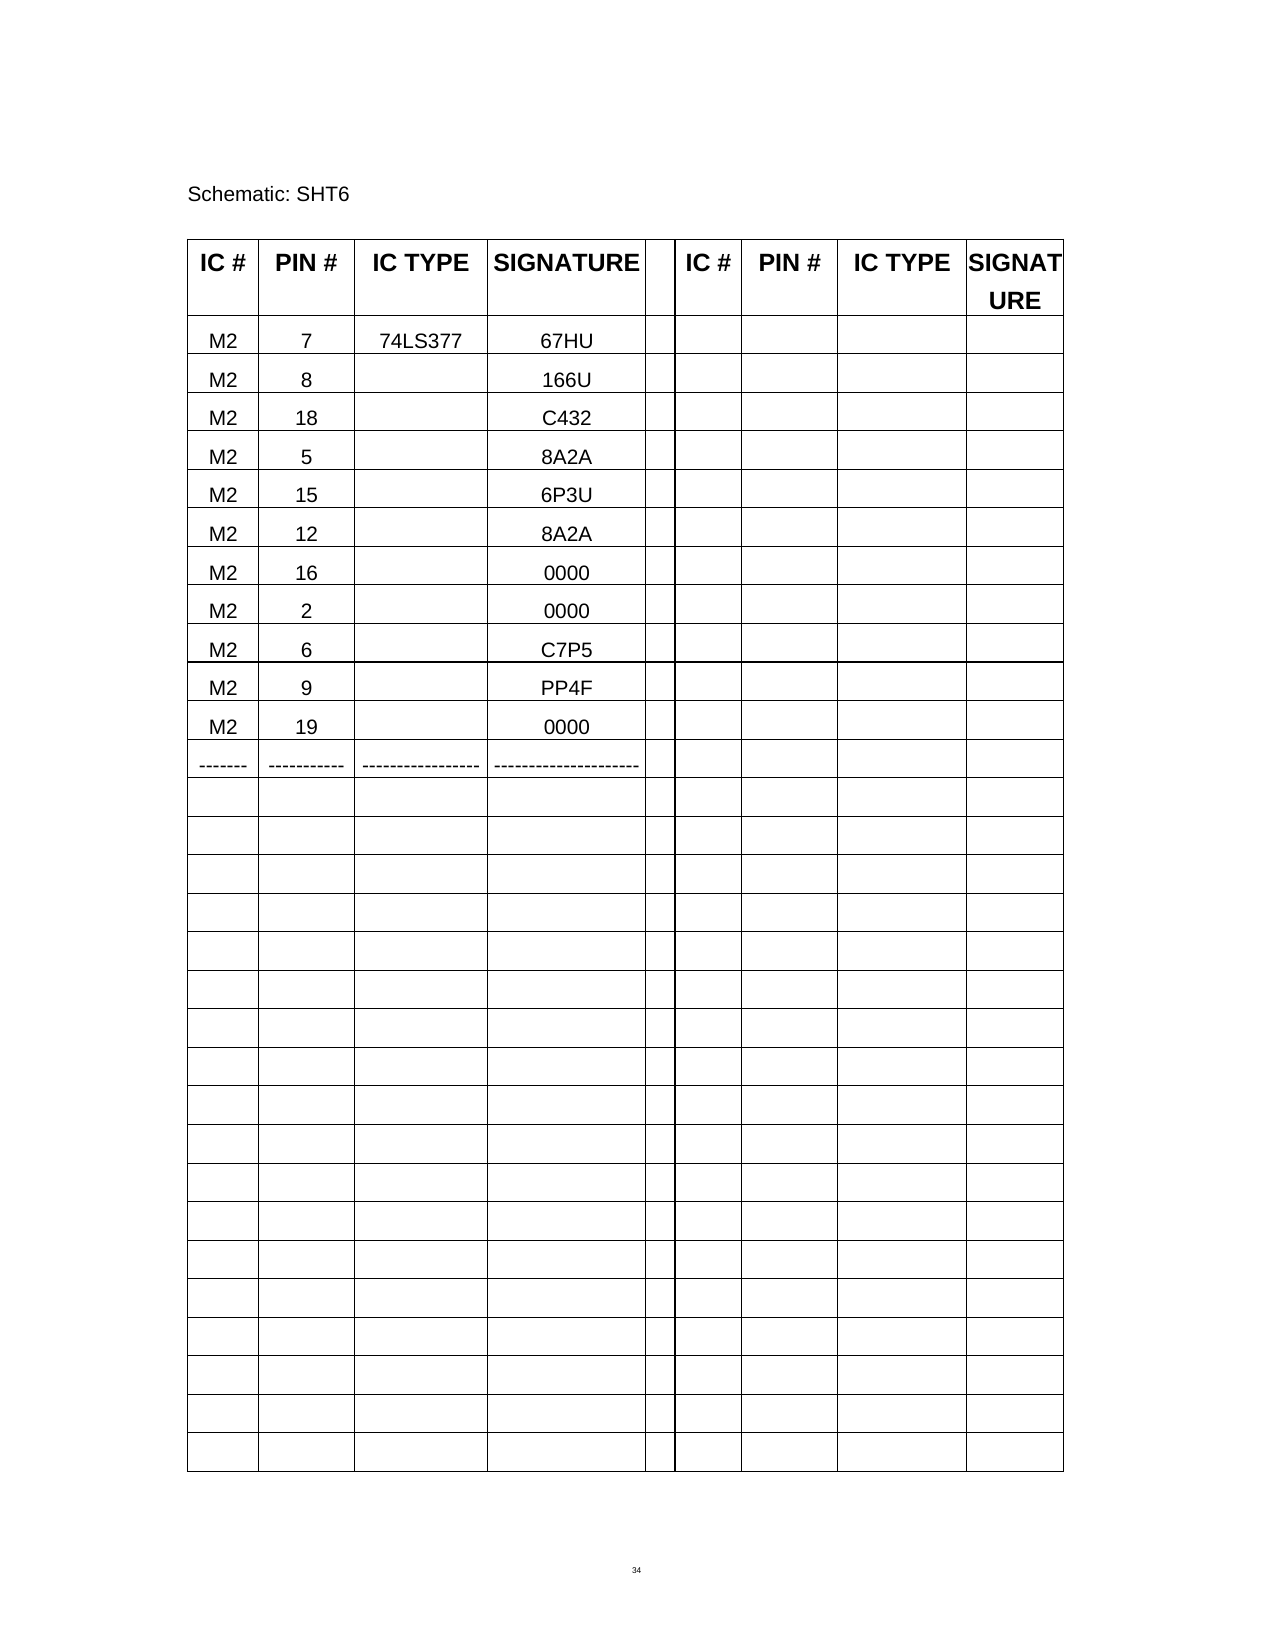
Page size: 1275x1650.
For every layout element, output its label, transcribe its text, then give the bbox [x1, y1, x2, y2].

table_cell 2 [259, 585, 354, 623]
table_cell M2 [188, 547, 258, 584]
table_cell [646, 585, 674, 623]
table_cell 166U [488, 354, 645, 392]
table_cell M2 [188, 663, 258, 700]
table_cell ----------- [259, 740, 354, 777]
table_cell 12 [259, 508, 354, 546]
table_cell [188, 855, 258, 893]
table_cell [488, 1356, 645, 1394]
table_cell [646, 894, 674, 931]
table_cell [488, 1318, 645, 1355]
table_cell [742, 354, 837, 392]
table_cell [188, 817, 258, 854]
table_cell 15 [259, 470, 354, 507]
table_cell [355, 1048, 487, 1085]
table_cell [838, 1009, 966, 1047]
table_cell [676, 1279, 741, 1317]
table_cell [646, 932, 674, 970]
table_cell [488, 1241, 645, 1278]
table_cell [188, 1433, 258, 1471]
table_cell [646, 663, 674, 700]
table_cell [188, 1279, 258, 1317]
table_cell [676, 624, 741, 661]
table_cell [355, 1009, 487, 1047]
table_cell [355, 1433, 487, 1471]
table_cell [742, 894, 837, 931]
table_header SIGNATURE [967, 240, 1063, 314]
table_cell [188, 971, 258, 1008]
table_cell [967, 740, 1063, 777]
table_cell [488, 1433, 645, 1471]
table_cell 0000 [488, 701, 645, 738]
table_cell [742, 1202, 837, 1239]
table_cell [742, 508, 837, 546]
table_cell [676, 1202, 741, 1239]
table_cell 0000 [488, 585, 645, 623]
table_cell [355, 1279, 487, 1317]
table_cell [967, 624, 1063, 661]
table_cell [488, 971, 645, 1008]
table_cell [488, 1009, 645, 1047]
table_cell [967, 1009, 1063, 1047]
table_cell [676, 470, 741, 507]
table_cell [967, 547, 1063, 584]
table_cell [742, 817, 837, 854]
table_cell [967, 971, 1063, 1008]
table_cell [259, 778, 354, 816]
table_cell [188, 1241, 258, 1278]
table_cell [676, 431, 741, 469]
table_cell [838, 316, 966, 353]
table_cell [259, 1164, 354, 1201]
table_cell [838, 393, 966, 430]
table_cell [838, 1202, 966, 1239]
table_cell [967, 932, 1063, 970]
table_cell 7 [259, 316, 354, 353]
table_cell [838, 663, 966, 700]
table_cell [676, 354, 741, 392]
table_cell [838, 778, 966, 816]
table_cell [355, 393, 487, 430]
table_cell M2 [188, 508, 258, 546]
table_cell [646, 1241, 674, 1278]
table_cell --------------------- [488, 740, 645, 777]
table_cell [259, 1395, 354, 1432]
table_cell [676, 1395, 741, 1432]
table_cell M2 [188, 585, 258, 623]
table_cell [967, 894, 1063, 931]
table_cell [838, 547, 966, 584]
table_cell [355, 585, 487, 623]
table_cell [838, 1433, 966, 1471]
table_cell [838, 817, 966, 854]
table_cell [742, 1279, 837, 1317]
table_cell [838, 624, 966, 661]
table_cell [355, 1202, 487, 1239]
table_cell [188, 1318, 258, 1355]
table_header IC # [188, 240, 258, 314]
table_cell [355, 855, 487, 893]
table_cell [676, 740, 741, 777]
table_cell [646, 740, 674, 777]
table_cell [188, 894, 258, 931]
table_cell [742, 740, 837, 777]
table_cell [742, 547, 837, 584]
table_cell [188, 932, 258, 970]
table_cell [742, 855, 837, 893]
table_cell [355, 1241, 487, 1278]
table_cell [676, 1048, 741, 1085]
table_cell [355, 1356, 487, 1394]
table_cell [259, 971, 354, 1008]
table_cell 6P3U [488, 470, 645, 507]
table_cell 19 [259, 701, 354, 738]
table_cell 8A2A [488, 431, 645, 469]
table_cell [967, 1318, 1063, 1355]
table_cell [188, 1164, 258, 1201]
table_cell [676, 1433, 741, 1471]
table_cell [967, 431, 1063, 469]
table_cell PP4F [488, 663, 645, 700]
table_cell [355, 431, 487, 469]
table_cell [838, 1279, 966, 1317]
table_cell [646, 470, 674, 507]
table_cell [676, 1164, 741, 1201]
table_cell ----------------- [355, 740, 487, 777]
table_cell [838, 971, 966, 1008]
table_cell [967, 855, 1063, 893]
table_cell [967, 663, 1063, 700]
table_cell [838, 894, 966, 931]
table_cell [188, 1048, 258, 1085]
table_cell [259, 1279, 354, 1317]
table_cell 0000 [488, 547, 645, 584]
table_cell C7P5 [488, 624, 645, 661]
table_cell [838, 585, 966, 623]
table_cell [838, 470, 966, 507]
table_cell [259, 894, 354, 931]
table_cell 16 [259, 547, 354, 584]
text Schematic: SHT6 [187, 183, 1087, 206]
table_cell M2 [188, 470, 258, 507]
table_header IC TYPE [355, 240, 487, 314]
table_cell [676, 701, 741, 738]
table_cell M2 [188, 624, 258, 661]
table_cell [676, 855, 741, 893]
table_cell [646, 1279, 674, 1317]
table_cell [646, 778, 674, 816]
table_cell [676, 1009, 741, 1047]
table_cell [355, 932, 487, 970]
table_cell [838, 1164, 966, 1201]
table_cell [646, 547, 674, 584]
table_cell [355, 1318, 487, 1355]
table_cell [967, 1433, 1063, 1471]
table_cell [646, 431, 674, 469]
table_cell [259, 1202, 354, 1239]
table_cell [967, 1241, 1063, 1278]
table_cell [967, 1125, 1063, 1162]
table_cell [838, 1241, 966, 1278]
table_cell [838, 740, 966, 777]
table_cell [259, 855, 354, 893]
table_cell [967, 778, 1063, 816]
table_cell [742, 431, 837, 469]
table_cell [967, 817, 1063, 854]
table_cell [967, 508, 1063, 546]
table_cell [742, 1318, 837, 1355]
table_cell [676, 316, 741, 353]
table_cell [742, 1395, 837, 1432]
table_cell [259, 1009, 354, 1047]
table_cell [646, 1125, 674, 1162]
table_cell [259, 932, 354, 970]
table_cell 6 [259, 624, 354, 661]
table_cell [188, 778, 258, 816]
table_cell [967, 1164, 1063, 1201]
table_cell 18 [259, 393, 354, 430]
table_cell [646, 1164, 674, 1201]
table_cell [742, 1241, 837, 1278]
table_cell [355, 1395, 487, 1432]
table_cell [188, 1009, 258, 1047]
table_cell [676, 1241, 741, 1278]
table_cell 5 [259, 431, 354, 469]
table_cell [259, 1433, 354, 1471]
table_cell [967, 1086, 1063, 1124]
table_cell [646, 1356, 674, 1394]
table_cell [742, 1125, 837, 1162]
table_cell [742, 585, 837, 623]
table_cell [646, 1202, 674, 1239]
table_cell [488, 778, 645, 816]
table_cell [488, 855, 645, 893]
table_cell [355, 1164, 487, 1201]
table_cell [742, 393, 837, 430]
table_cell [742, 1048, 837, 1085]
table_cell C432 [488, 393, 645, 430]
table_header IC TYPE [838, 240, 966, 314]
table_cell [967, 1356, 1063, 1394]
table_cell [259, 1125, 354, 1162]
table_cell [355, 663, 487, 700]
table_cell [838, 1318, 966, 1355]
table_cell [646, 624, 674, 661]
table_cell [646, 701, 674, 738]
table_cell [838, 701, 966, 738]
table_cell 8A2A [488, 508, 645, 546]
table_cell [676, 894, 741, 931]
table_cell [646, 316, 674, 353]
table_cell [676, 817, 741, 854]
table_cell [838, 508, 966, 546]
table_cell [742, 1164, 837, 1201]
table_cell 9 [259, 663, 354, 700]
table_cell [838, 1395, 966, 1432]
table_cell [676, 778, 741, 816]
table_cell [967, 1048, 1063, 1085]
table_cell [967, 701, 1063, 738]
table_cell [676, 1356, 741, 1394]
table_cell [742, 971, 837, 1008]
table_cell M2 [188, 701, 258, 738]
table_cell [676, 971, 741, 1008]
table_header PIN # [259, 240, 354, 314]
table_cell [676, 393, 741, 430]
table_cell [646, 1318, 674, 1355]
table_cell [259, 1086, 354, 1124]
table_cell ------- [188, 740, 258, 777]
table_cell [488, 1048, 645, 1085]
table_cell [742, 932, 837, 970]
table_cell [676, 585, 741, 623]
table_cell [838, 855, 966, 893]
table_cell [967, 470, 1063, 507]
table_cell [967, 354, 1063, 392]
table_cell [488, 1086, 645, 1124]
table_cell [646, 971, 674, 1008]
table_cell [742, 778, 837, 816]
table_cell [488, 1395, 645, 1432]
table_cell M2 [188, 431, 258, 469]
table_cell [967, 393, 1063, 430]
table_cell [676, 1086, 741, 1124]
table_cell [676, 1318, 741, 1355]
table_cell [742, 624, 837, 661]
table_cell [259, 1318, 354, 1355]
table_cell [967, 1202, 1063, 1239]
table_cell [742, 701, 837, 738]
table_cell [838, 1048, 966, 1085]
table_cell [838, 932, 966, 970]
table_cell [742, 470, 837, 507]
table_cell [188, 1395, 258, 1432]
table_cell [676, 663, 741, 700]
table_cell [646, 1009, 674, 1047]
table_cell [188, 1356, 258, 1394]
table_cell [355, 1125, 487, 1162]
table_cell [742, 316, 837, 353]
table_cell [742, 1433, 837, 1471]
table_cell [646, 354, 674, 392]
table_cell [259, 1241, 354, 1278]
table_header [646, 240, 674, 314]
table_cell [259, 1356, 354, 1394]
table_cell [967, 1279, 1063, 1317]
table_cell [488, 1125, 645, 1162]
table_cell [355, 817, 487, 854]
table_cell [742, 1009, 837, 1047]
table_cell 8 [259, 354, 354, 392]
table_cell [838, 1125, 966, 1162]
table_header IC # [676, 240, 741, 314]
table_cell [488, 1164, 645, 1201]
table_cell [646, 1086, 674, 1124]
table_cell [646, 1433, 674, 1471]
table_header SIGNATURE [488, 240, 645, 314]
table_cell [676, 508, 741, 546]
table_cell [646, 508, 674, 546]
table_header PIN # [742, 240, 837, 314]
table_cell [646, 393, 674, 430]
table_cell [488, 894, 645, 931]
table_cell [676, 1125, 741, 1162]
table_cell [646, 817, 674, 854]
table_cell [838, 1086, 966, 1124]
table_cell [355, 1086, 487, 1124]
table_cell [188, 1125, 258, 1162]
table_cell [967, 1395, 1063, 1432]
table_cell [188, 1202, 258, 1239]
table_cell [646, 855, 674, 893]
table_cell [355, 624, 487, 661]
table_cell [488, 932, 645, 970]
table_cell 74LS377 [355, 316, 487, 353]
table_cell [355, 508, 487, 546]
table_cell M2 [188, 354, 258, 392]
table_cell [355, 354, 487, 392]
table_cell M2 [188, 393, 258, 430]
table_cell [355, 894, 487, 931]
table_cell M2 [188, 316, 258, 353]
table_cell [355, 547, 487, 584]
table_cell [742, 1356, 837, 1394]
table_cell 67HU [488, 316, 645, 353]
table_cell [488, 1202, 645, 1239]
table_cell [676, 932, 741, 970]
table_cell [838, 354, 966, 392]
table_cell [967, 316, 1063, 353]
table_cell [355, 701, 487, 738]
table_cell [355, 778, 487, 816]
table_cell [188, 1086, 258, 1124]
table_cell [676, 547, 741, 584]
table_cell [838, 1356, 966, 1394]
table_cell [259, 1048, 354, 1085]
table_cell [355, 470, 487, 507]
table_cell [742, 663, 837, 700]
table_cell [838, 431, 966, 469]
table_cell [488, 1279, 645, 1317]
table_cell [259, 817, 354, 854]
table_cell [355, 971, 487, 1008]
table_cell [967, 585, 1063, 623]
table_cell [742, 1086, 837, 1124]
table_cell [488, 817, 645, 854]
table_cell [646, 1048, 674, 1085]
table_cell [646, 1395, 674, 1432]
